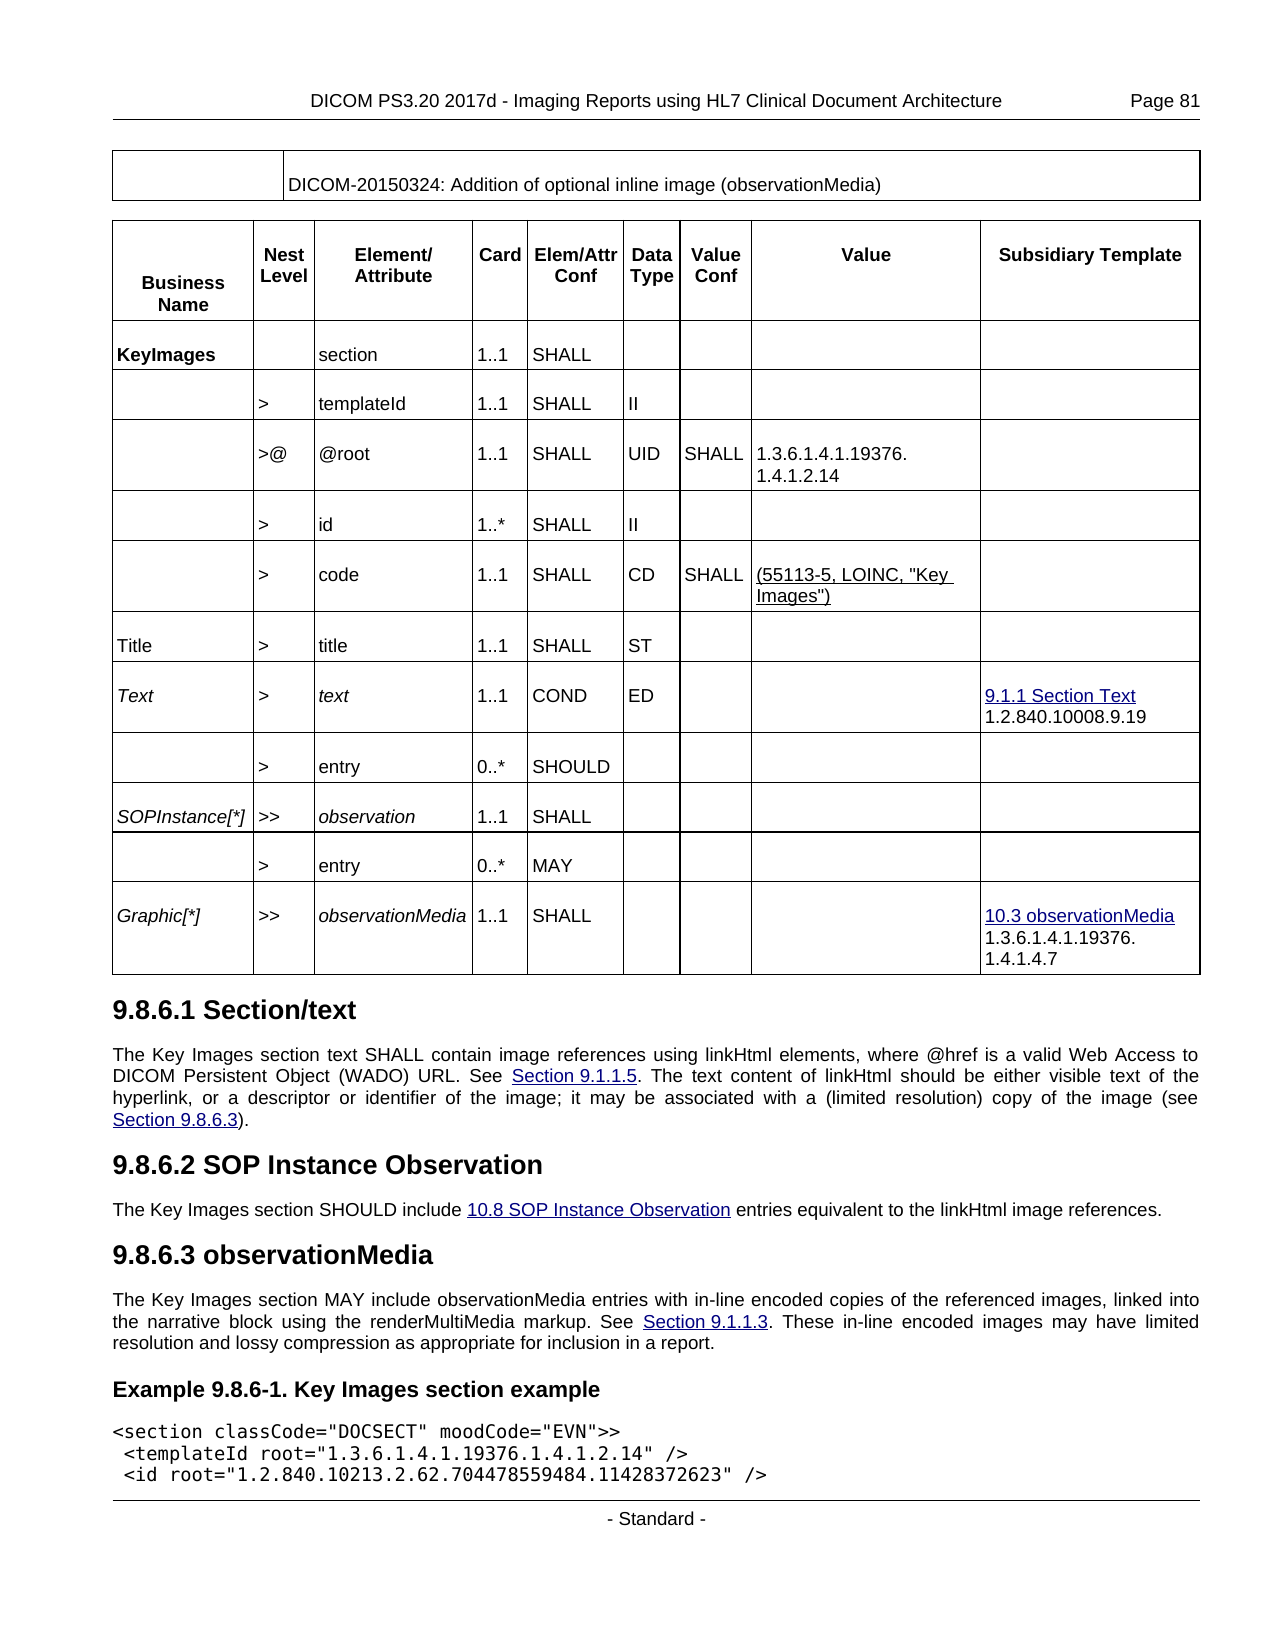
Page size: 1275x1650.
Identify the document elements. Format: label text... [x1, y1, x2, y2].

table_cell id [315, 491, 472, 540]
table_cell Text [113, 662, 253, 732]
table_cell SHALL [528, 491, 623, 540]
table_cell 0..* [473, 733, 527, 782]
table_cell entry [315, 733, 472, 782]
table_cell [113, 733, 253, 782]
table_cell [981, 783, 1199, 831]
table_cell entry [315, 833, 472, 881]
table_header Elem/Attr Conf [528, 221, 623, 319]
table_cell 1..1 [473, 882, 527, 974]
table_cell Key​Images [113, 321, 253, 369]
table_cell [752, 321, 980, 369]
text 9.8.6.3 observationMedia [112, 1239, 1200, 1270]
table_cell Title [113, 612, 253, 661]
text The Key Images section SHOULD include 10.8 SOP Instance Observation entries equivalent to the linkHtml image references. [112, 1199, 1200, 1220]
table_cell [981, 491, 1199, 540]
table_cell [113, 541, 253, 611]
table_cell observation [315, 783, 472, 831]
table_cell observation​Media [315, 882, 472, 974]
table_cell [752, 833, 980, 881]
table_cell 1..1 [473, 370, 527, 419]
table_cell [681, 662, 751, 732]
table_cell section [315, 321, 472, 369]
table_cell ST [624, 612, 679, 661]
table_cell [624, 882, 679, 974]
table_cell > [254, 662, 314, 732]
table_cell [752, 370, 980, 419]
table_cell [681, 491, 751, 540]
table_cell II [624, 491, 679, 540]
text <section classCode="DOCSECT" moodCode="EVN">> <templateId root="1.3.6.1.4.1.19376.1.4.1.2.14" /> <id root="1.2.840.10213.2.62.704478559484.11428372623" /> [112, 1421, 1200, 1486]
table_cell [624, 833, 679, 881]
table_cell [752, 733, 980, 782]
table_cell DICOM-20150324: Addition of optional inline image (observationMedia) [284, 151, 1199, 200]
table_cell > [254, 370, 314, 419]
table_cell SHALL [528, 541, 623, 611]
table_cell (55113-5, LOINC, "Key Images") [752, 541, 980, 611]
table_cell SHALL [681, 420, 751, 490]
table_cell SHALL [528, 783, 623, 831]
table_cell [113, 420, 253, 490]
table_cell [681, 370, 751, 419]
table_header Business Name [113, 221, 253, 319]
table_cell 0..* [473, 833, 527, 881]
text 9.8.6.2 SOP Instance Observation [112, 1149, 1200, 1180]
table_header Nest Level [254, 221, 314, 319]
table_cell title [315, 612, 472, 661]
table_cell @root [315, 420, 472, 490]
table_cell 1.3.6.1.4.1.19376.​1.4.1.2.14 [752, 420, 980, 490]
table_cell [981, 370, 1199, 419]
table_cell > [254, 833, 314, 881]
table_cell ED [624, 662, 679, 732]
table_header Value [752, 221, 980, 319]
table_cell [113, 491, 253, 540]
table_cell [113, 370, 253, 419]
table_cell SHALL [681, 541, 751, 611]
table_cell >> [254, 882, 314, 974]
table_cell [681, 612, 751, 661]
table_cell [981, 541, 1199, 611]
table_cell 1..1 [473, 612, 527, 661]
table_cell 1..1 [473, 420, 527, 490]
table_cell CD [624, 541, 679, 611]
text The Key Images section text SHALL contain image references using linkHtml elements, where @href is a valid Web Access to DICOM Persistent Object (WADO) URL. See Section 9.1.1.5. The text content of linkHtml should be either visible text of the hyperlink, or a descriptor or identifier of the image; it may be associated with a (limited resolution) copy of the image (see Section 9.8.6.3). [112, 1044, 1200, 1130]
table_cell [752, 662, 980, 732]
table_cell > [254, 612, 314, 661]
table_cell [981, 833, 1199, 881]
table_header Card [473, 221, 527, 319]
table_cell 1..1 [473, 783, 527, 831]
table_header Data Type [624, 221, 679, 319]
table_cell [681, 783, 751, 831]
table_cell [113, 833, 253, 881]
table_cell [981, 420, 1199, 490]
table_cell 1..1 [473, 662, 527, 732]
table_cell [681, 833, 751, 881]
table_cell [752, 491, 980, 540]
table_cell SHALL [528, 420, 623, 490]
table_cell [681, 882, 751, 974]
table_cell [681, 733, 751, 782]
text Example 9.8.6-1. Key Images section example [112, 1376, 1200, 1402]
table_cell [681, 321, 751, 369]
table_cell > [254, 733, 314, 782]
table_cell [624, 321, 679, 369]
table_cell COND [528, 662, 623, 732]
table_cell Graphic[*] [113, 882, 253, 974]
table_cell [254, 321, 314, 369]
table_cell 10.3 observationMedia 1.3.6.1.4.1.19376.​1.4.1.4.7 [981, 882, 1199, 974]
table_cell [752, 882, 980, 974]
table_cell text [315, 662, 472, 732]
table_cell SHALL [528, 321, 623, 369]
table_cell SHALL [528, 612, 623, 661]
table_cell [752, 783, 980, 831]
table_cell [752, 612, 980, 661]
table_header Subsidiary Template [981, 221, 1199, 319]
table_cell SHOULD [528, 733, 623, 782]
table_cell 1..1 [473, 541, 527, 611]
table_cell template​Id [315, 370, 472, 419]
table_header Element/​Attribute [315, 221, 472, 319]
table_cell > [254, 541, 314, 611]
table_cell > [254, 491, 314, 540]
table_cell >@ [254, 420, 314, 490]
table_cell >> [254, 783, 314, 831]
table_cell SHALL [528, 882, 623, 974]
table_cell [981, 733, 1199, 782]
table_cell [624, 783, 679, 831]
table_cell 1..1 [473, 321, 527, 369]
table_cell [624, 733, 679, 782]
table_cell [981, 612, 1199, 661]
table_cell SOPInstance[*] [113, 783, 253, 831]
text The Key Images section MAY include observationMedia entries with in-line encoded copies of the referenced images, linked into the narrative block using the renderMultiMedia markup. See Section 9.1.1.3. These in-line encoded images may have limited resolution and lossy compression as appropriate for inclusion in a report. [112, 1289, 1200, 1354]
table_cell code [315, 541, 472, 611]
table_cell 1..* [473, 491, 527, 540]
table_header Value Conf [681, 221, 751, 319]
table_cell UID [624, 420, 679, 490]
table_cell [981, 321, 1199, 369]
table_cell II [624, 370, 679, 419]
table_cell MAY [528, 833, 623, 881]
text 9.8.6.1 Section/text [112, 994, 1200, 1025]
table_cell [113, 151, 283, 200]
table_cell SHALL [528, 370, 623, 419]
table_cell 9.1.1 Section Text 1.2.840.10008.9.19 [981, 662, 1199, 732]
